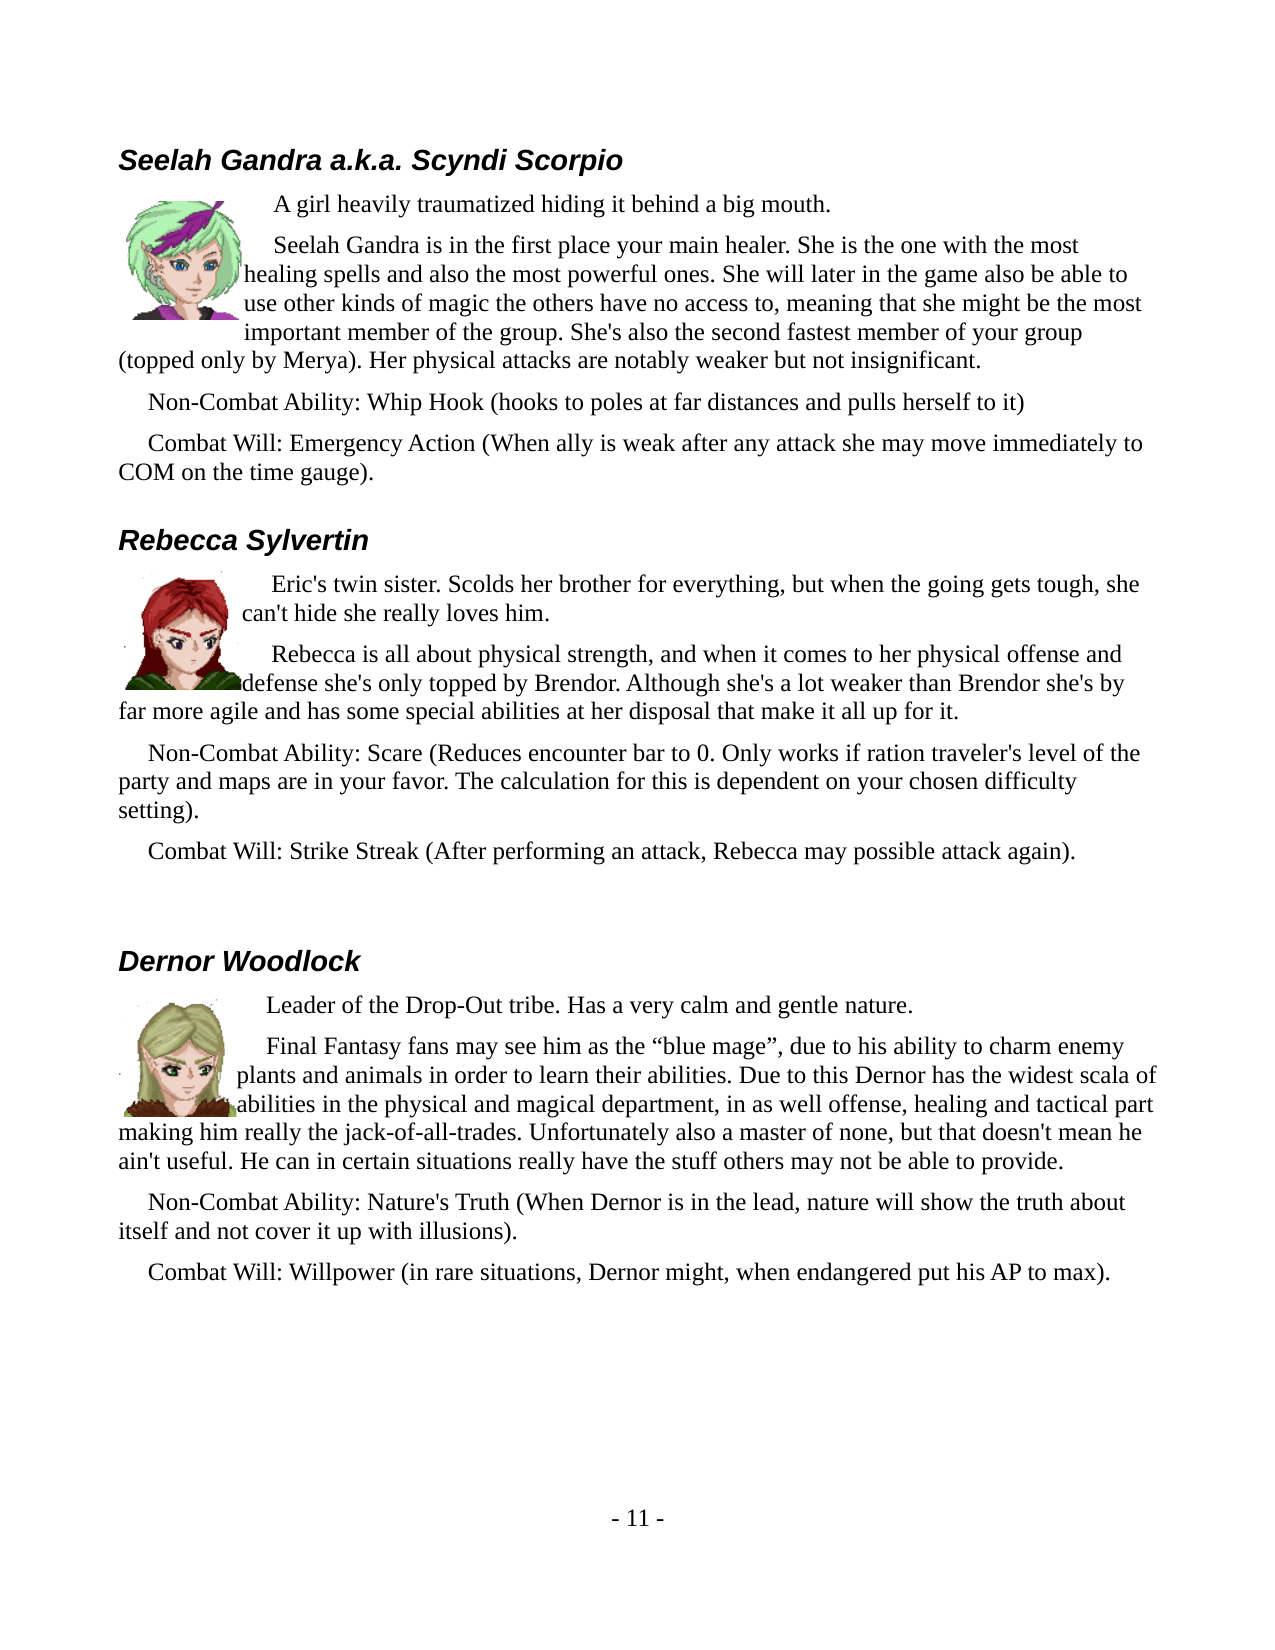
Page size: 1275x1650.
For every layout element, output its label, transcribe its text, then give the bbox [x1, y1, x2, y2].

text Non-Combat Ability: Whip Hook (hooks to poles at far distances and pulls herself to it) [118, 387, 1157, 415]
text Non-Combat Ability: Nature's Truth (When Dernor is in the lead, nature will show the truth about itself and not cover it up with illusions). [118, 1187, 1157, 1245]
subtitle Seelah Gandra a.k.a. Scyndi Scorpio [118, 143, 1157, 177]
text Combat Will: Emergency Action (When ally is weak after any attack she may move immediately to COM on the time gauge). [118, 428, 1157, 485]
picture [125, 201, 244, 320]
text Rebecca is all about physical strength, and when it comes to her physical offense and defense she's only topped by Brendor. Although she's a lot weaker than Brendor she's by far more agile and has some special abilities at her disposal that make it all up for it. [118, 639, 1157, 725]
text Combat Will: Strike Streak (After performing an attack, Rebecca may possible attack again). [118, 836, 1157, 865]
text Leader of the Drop-Out tribe. Has a very calm and gentle nature. [118, 990, 1157, 1019]
text Combat Will: Willpower (in rare situations, Dernor might, when endangered put his AP to max). [118, 1257, 1157, 1286]
picture [118, 998, 237, 1117]
text Final Fantasy fans may see him as the “blue mage”, due to his ability to charm enemy plants and animals in order to learn their abilities. Due to this Dernor has the widest scala of abilities in the physical and magical department, in as well offense, healing and tactical part making him really the jack-of-all-trades. Unfortunately also a master of none, but that doesn't mean he ain't useful. He can in certain situations really have the stuff others may not be able to provide. [118, 1031, 1157, 1175]
subtitle Rebecca Sylvertin [118, 523, 1157, 556]
subtitle Dernor Woodlock [118, 944, 1157, 977]
text Eric's twin sister. Scolds her brother for everything, but when the going gets tough, she can't hide she really loves him. [118, 569, 1157, 626]
picture [123, 571, 242, 690]
text A girl heavily traumatized hiding it behind a big mouth. [118, 189, 1157, 218]
text Non-Combat Ability: Scare (Reduces encounter bar to 0. Only works if ration traveler's level of the party and maps are in your favor. The calculation for this is dependent on your chosen difficulty setting). [118, 738, 1157, 824]
text Seelah Gandra is in the first place your main healer. She is the one with the most healing spells and also the most powerful ones. She will later in the game also be able to use other kinds of magic the others have no access to, meaning that she might be the most important member of the group. She's also the second fastest member of your group (topped only by Merya). Her physical attacks are notably weaker but not insignificant. [118, 230, 1157, 374]
